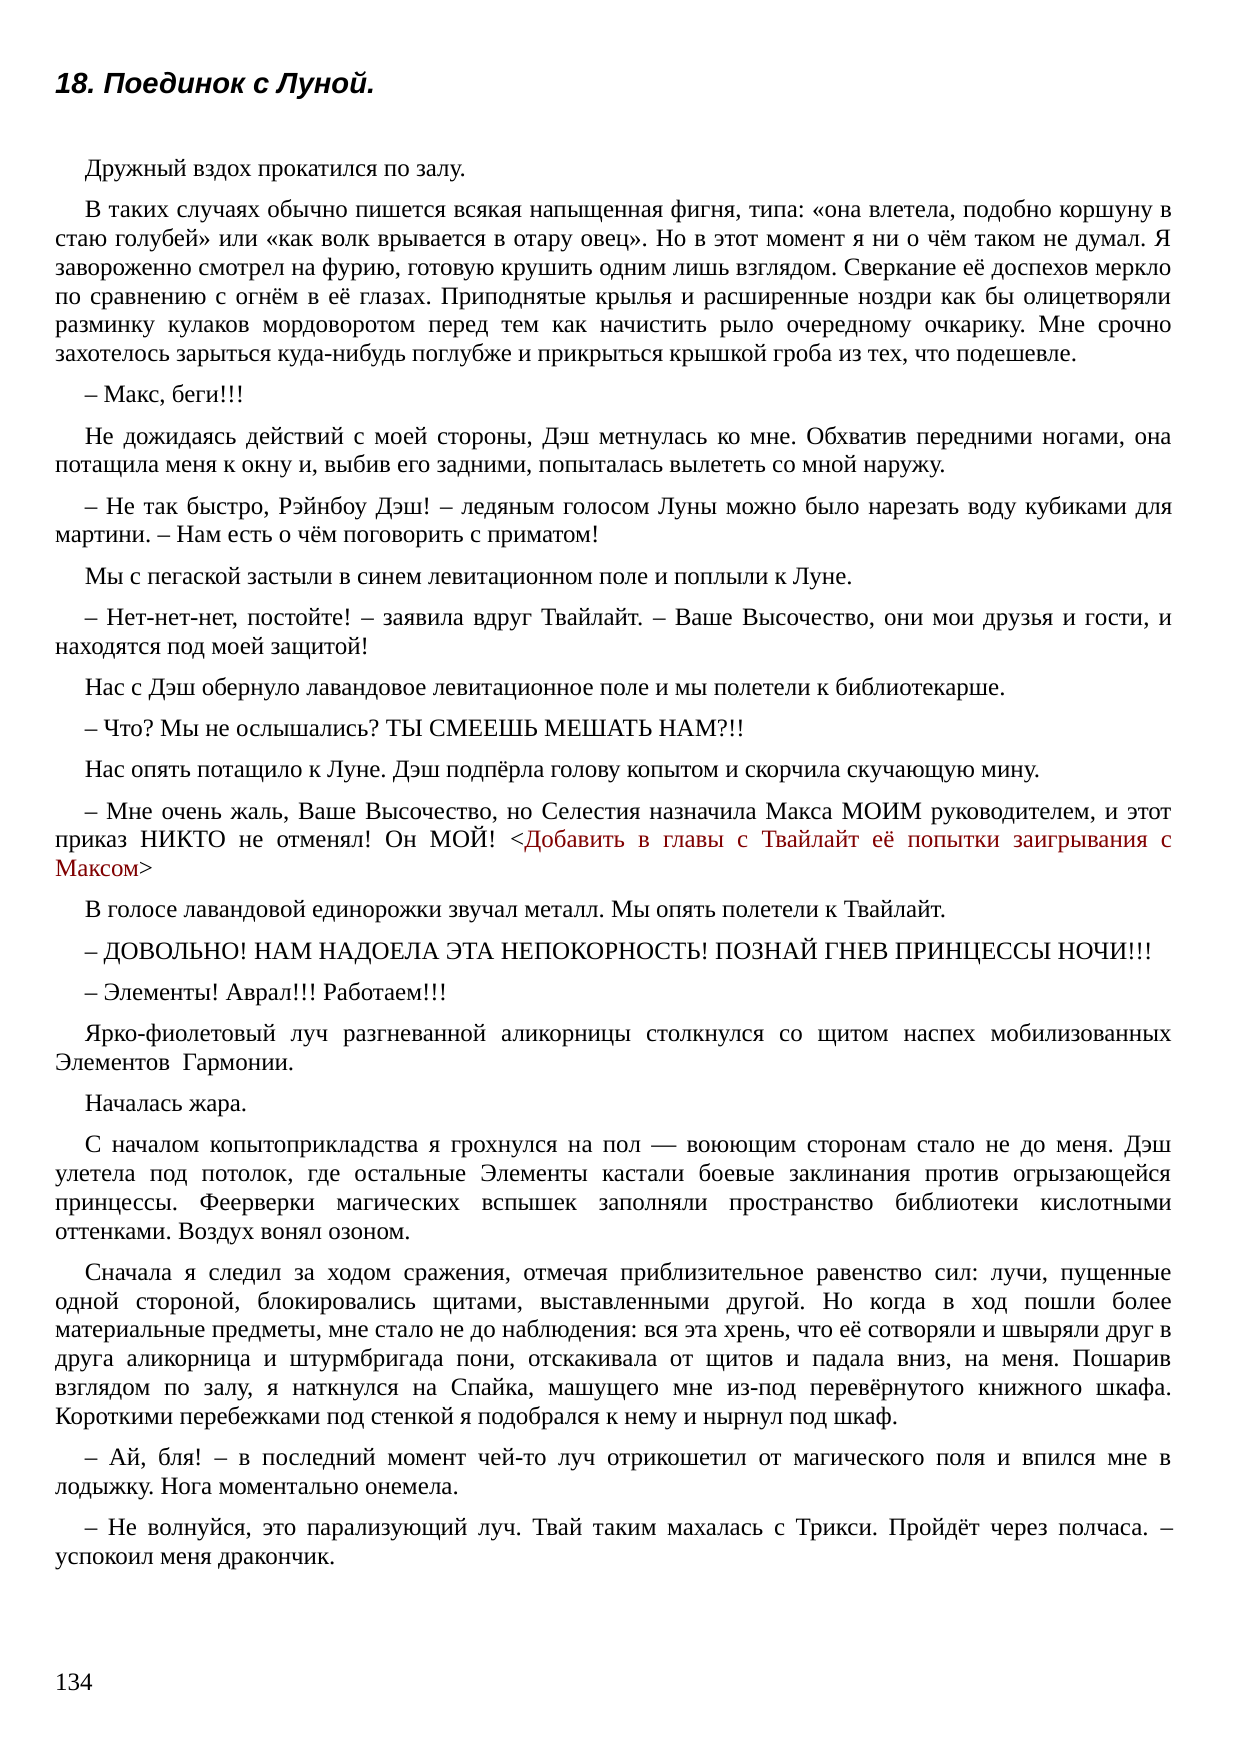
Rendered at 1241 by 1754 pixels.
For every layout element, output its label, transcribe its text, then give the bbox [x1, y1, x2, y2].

text В таких случаях обычно пишется всякая напыщенная фигня, типа: «она влетела, подобно коршуну в стаю голубей» или «как волк врывается в отару овец». Но в этот момент я ни о чём таком не думал. Я завороженно смотрел на фурию, готовую крушить одним лишь взглядом. Сверкание её доспехов меркло по сравнению с огнём в её глазах. Приподнятые крылья и расширенные ноздри как бы олицетворяли разминку кулаков мордоворотом перед тем как начистить рыло очередному очкарику. Мне срочно захотелось зарыться куда-нибудь поглубже и прикрыться крышкой гроба из тех, что подешевле. [55, 194, 1173, 367]
text – Не волнуйся, это парализующий луч. Твай таким махалась с Трикси. Пройдёт через полчаса. – успокоил меня дракончик. [55, 1512, 1173, 1569]
text Сначала я следил за ходом сражения, отмечая приблизительное равенство сил: лучи, пущенные одной стороной, блокировались щитами, выставленными другой. Но когда в ход пошли более материальные предметы, мне стало не до наблюдения: вся эта хрень, что её сотворяли и швыряли друг в друга аликорница и штурмбригада пони, отскакивала от щитов и падала вниз, на меня. Пошарив взглядом по залу, я наткнулся на Спайка, машущего мне из-под перевёрнутого книжного шкафа. Короткими перебежками под стенкой я подобрался к нему и нырнул под шкаф. [55, 1257, 1173, 1429]
text – Элементы! Аврал!!! Работаем!!! [55, 977, 1173, 1006]
text Нас с Дэш обернуло лавандовое левитационное поле и мы полетели к библиотекарше. [55, 672, 1173, 701]
text Ярко-фиолетовый луч разгневанной аликорницы столкнулся со щитом наспех мобилизованных Элементов Гармонии. [55, 1018, 1173, 1076]
subtitle 18. Поединок с Луной. [55, 66, 1173, 99]
text Мы с пегаской застыли в синем левитационном поле и поплыли к Луне. [55, 561, 1173, 589]
text Дружный вздох прокатился по залу. [55, 153, 1173, 182]
text – Макс, беги!!! [55, 379, 1173, 408]
text Нас опять потащило к Луне. Дэш подпёрла голову копытом и скорчила скучающую мину. [55, 754, 1173, 783]
text – Что? Мы не ослышались? ТЫ СМЕЕШЬ МЕШАТЬ НАМ?!! [55, 713, 1173, 742]
text – ДОВОЛЬНО! НАМ НАДОЕЛА ЭТА НЕПОКОРНОСТЬ! ПОЗНАЙ ГНЕВ ПРИНЦЕССЫ НОЧИ!!! [55, 936, 1173, 964]
text – Мне очень жаль, Ваше Высочество, но Селестия назначила Макса МОИМ руководителем, и этот приказ НИКТО не отменял! Он МОЙ! <Добавить в главы с Твайлайт её попытки заигрывания с Максом> [55, 796, 1173, 882]
text – Ай, бля! – в последний момент чей-то луч отрикошетил от магического поля и впился мне в лодыжку. Нога моментально онемела. [55, 1442, 1173, 1499]
text – Не так быстро, Рэйнбоу Дэш! – ледяным голосом Луны можно было нарезать воду кубиками для мартини. – Нам есть о чём поговорить с приматом! [55, 491, 1173, 548]
text – Нет-нет-нет, постойте! – заявила вдруг Твайлайт. – Ваше Высочество, они мои друзья и гости, и находятся под моей защитой! [55, 602, 1173, 659]
text Началась жара. [55, 1088, 1173, 1117]
text С началом копытоприкладства я грохнулся на пол — воюющим сторонам стало не до меня. Дэш улетела под потолок, где остальные Элементы кастали боевые заклинания против огрызающейся принцессы. Феерверки магических вспышек заполняли пространство библиотеки кислотными оттенками. Воздух вонял озоном. [55, 1129, 1173, 1244]
text Не дожидаясь действий с моей стороны, Дэш метнулась ко мне. Обхватив передними ногами, она потащила меня к окну и, выбив его задними, попыталась вылететь со мной наружу. [55, 421, 1173, 478]
text В голосе лавандовой единорожки звучал металл. Мы опять полетели к Твайлайт. [55, 894, 1173, 923]
